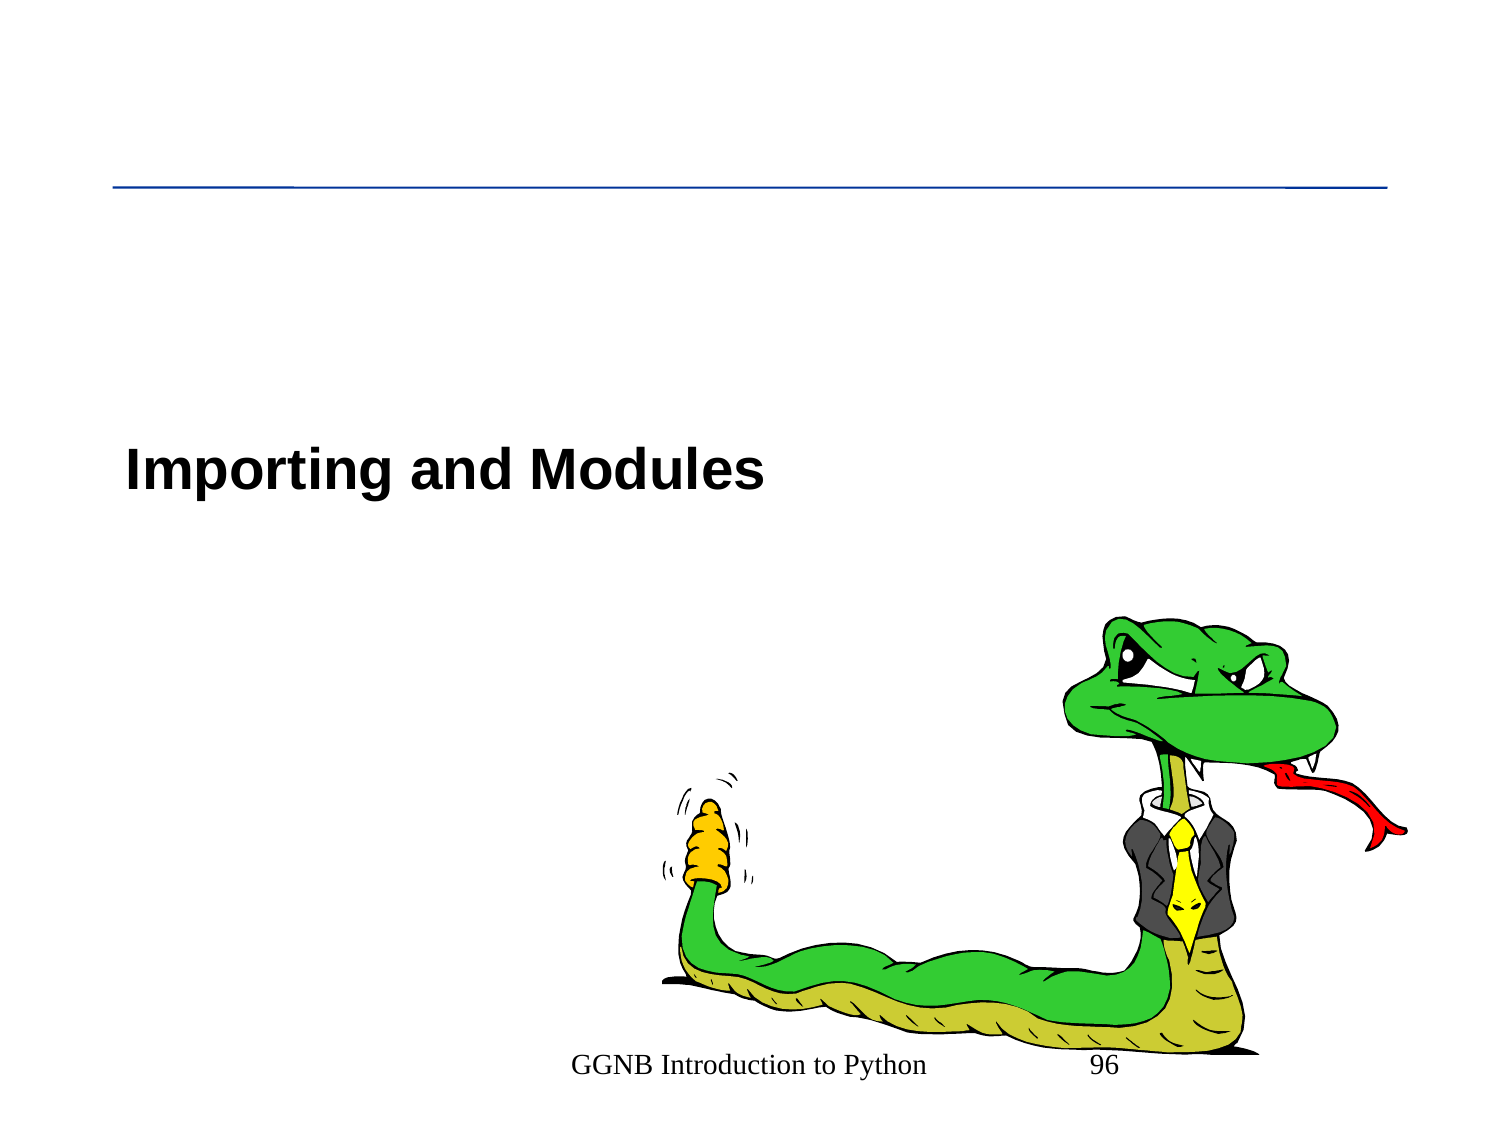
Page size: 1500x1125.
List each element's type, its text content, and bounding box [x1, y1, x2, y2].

title Importing and Modules [112, 374, 1388, 563]
picture [662, 587, 1429, 1055]
